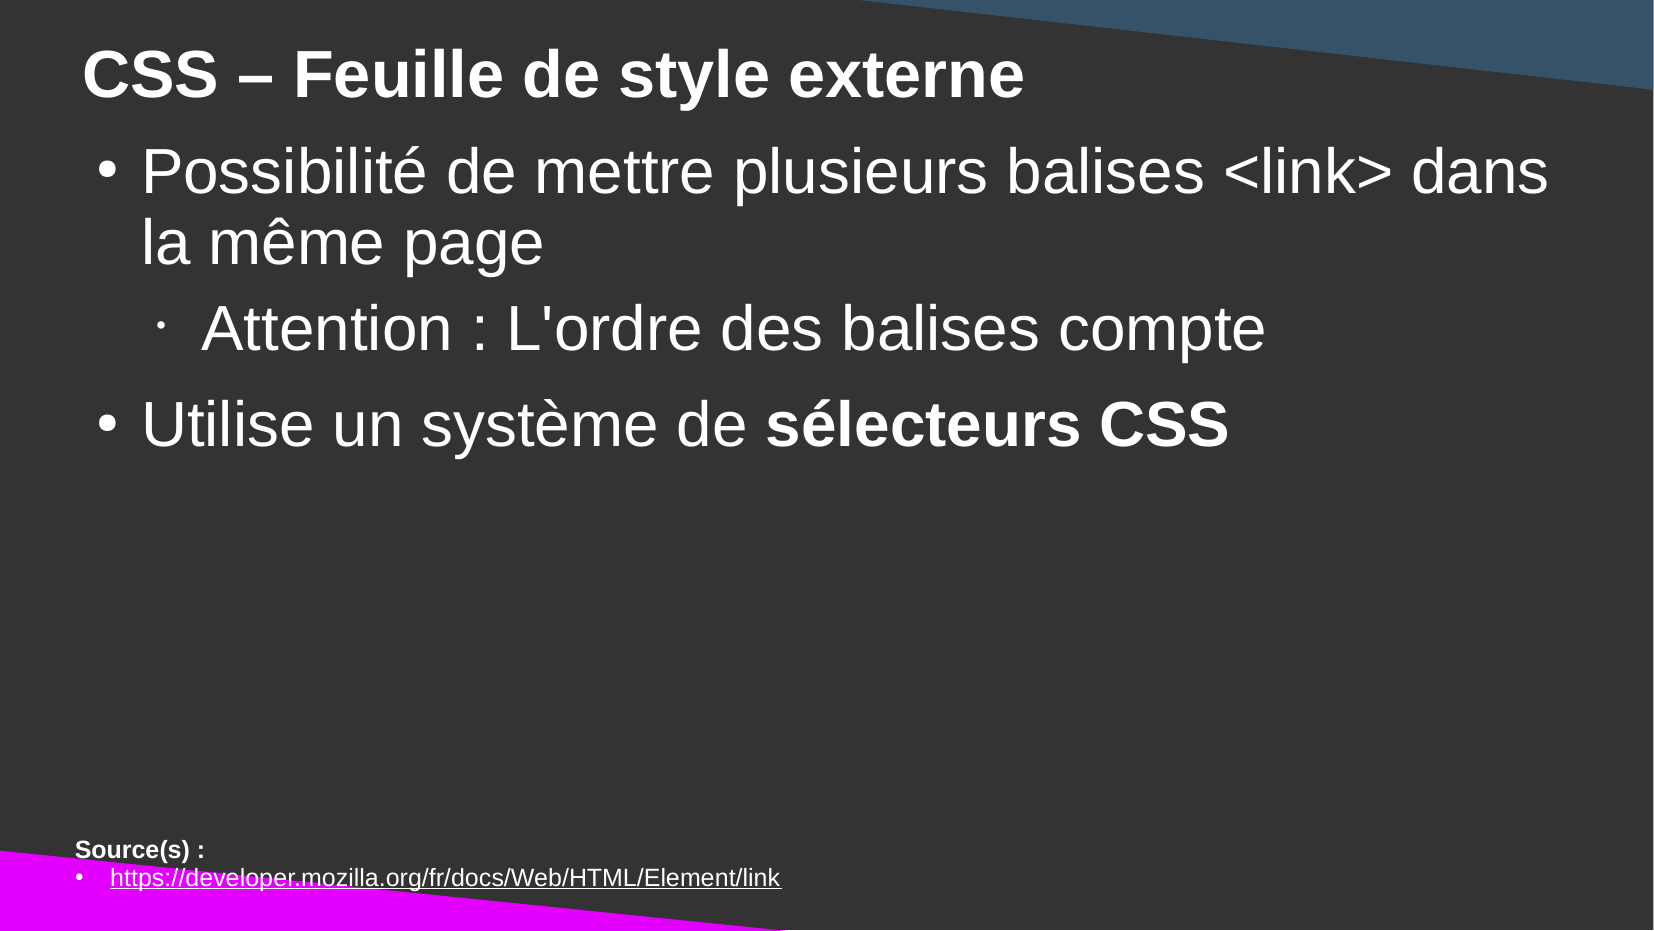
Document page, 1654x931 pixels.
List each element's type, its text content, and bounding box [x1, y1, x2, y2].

text_box [0, 850, 788, 931]
list Possibilité de mettre plusieurs balises <link> dans la même page Attention : L'ordre des balises compte Utilise un système de sélecteurs CSS [80, 135, 1605, 461]
text_box Source(s) : https://developer.mozilla.org/fr/docs/Web/HTML/Element/link [60, 828, 1546, 900]
text_box [858, 0, 1654, 90]
title CSS – Feuille de style externe [82, 37, 1571, 122]
